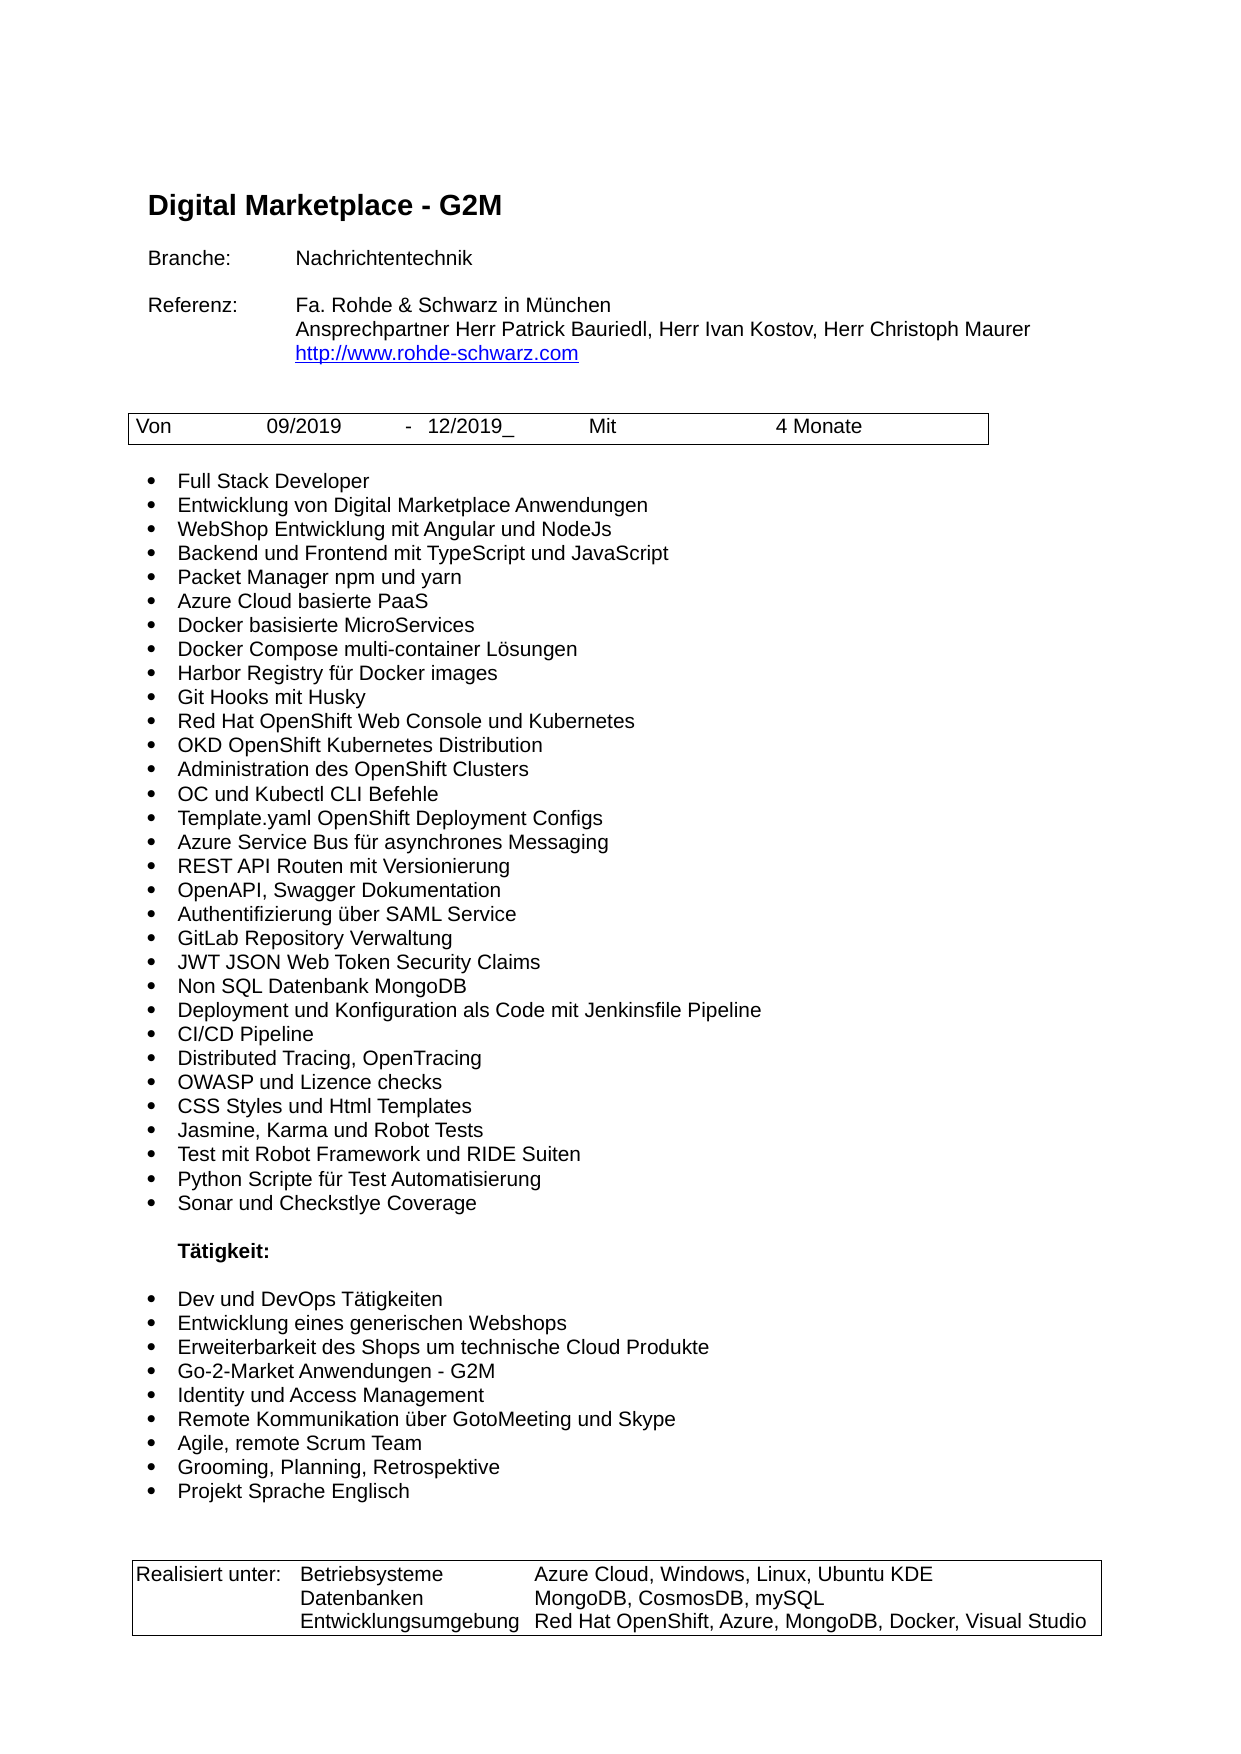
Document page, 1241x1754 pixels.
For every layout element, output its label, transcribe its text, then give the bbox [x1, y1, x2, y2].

list OWASP und Lizence checks [148, 1070, 1110, 1094]
table_cell Entwicklungsumgebung [297, 1609, 531, 1635]
text http://www.rohde-schwarz.com [221, 341, 1110, 365]
list Administration des OpenShift Clusters [148, 757, 1110, 781]
table_header Betriebsysteme Datenbanken [297, 1561, 531, 1609]
list Full Stack Developer [148, 468, 1110, 493]
list Template.yaml OpenShift Deployment Configs [148, 805, 1110, 829]
list WebShop Entwicklung mit Angular und NodeJs [148, 517, 1110, 541]
table_header Azure Cloud, Windows, Linux, Ubuntu KDE MongoDB, CosmosDB, mySQL [531, 1561, 1101, 1609]
list Entwicklung von Digital Marketplace Anwendungen [148, 493, 1110, 517]
table_header - [398, 414, 420, 443]
list Entwicklung eines generischen Webshops [148, 1310, 1110, 1334]
list Sonar und Checkstlye Coverage [148, 1190, 1110, 1214]
list Azure Cloud basierte PaaS [148, 589, 1110, 613]
text Referenz: Fa. Rohde & Schwarz in München [148, 293, 1110, 317]
table_header 4 Monate [763, 414, 988, 443]
list Docker basisierte MicroServices [148, 613, 1110, 637]
list Packet Manager npm und yarn [148, 565, 1110, 589]
list CSS Styles und Html Templates [148, 1094, 1110, 1118]
list Git Hooks mit Husky [148, 685, 1110, 709]
list REST API Routen mit Versionierung [148, 853, 1110, 878]
list Backend und Frontend mit TypeScript und JavaScript [148, 541, 1110, 565]
list Non SQL Datenbank MongoDB [148, 974, 1110, 998]
subtitle Digital Marketplace - G2M [148, 188, 1110, 221]
list Tätigkeit: [148, 1238, 1110, 1262]
list Test mit Robot Framework und RIDE Suiten [148, 1142, 1110, 1166]
list GitLab Repository Verwaltung [148, 926, 1110, 950]
list Azure Service Bus für asynchrones Messaging [148, 829, 1110, 853]
list OKD OpenShift Kubernetes Distribution [148, 733, 1110, 757]
text Branche: Nachrichtentechnik [148, 245, 1110, 269]
table_cell [133, 1609, 297, 1635]
list CI/CD Pipeline [148, 1022, 1110, 1046]
list Harbor Registry für Docker images [148, 661, 1110, 685]
list JWT JSON Web Token Security Claims [148, 950, 1110, 974]
list Distributed Tracing, OpenTracing [148, 1046, 1110, 1070]
list Jasmine, Karma und Robot Tests [148, 1118, 1110, 1142]
list Dev und DevOps Tätigkeiten [148, 1286, 1110, 1310]
list Go-2-Market Anwendungen - G2M [148, 1358, 1110, 1383]
list Python Scripte für Test Automatisierung [148, 1166, 1110, 1190]
list Projekt Sprache Englisch [148, 1479, 1110, 1503]
list Grooming, Planning, Retrospektive [148, 1455, 1110, 1479]
table_header Mit [581, 414, 762, 443]
list OpenAPI, Swagger Dokumentation [148, 878, 1110, 902]
table_cell Red Hat OpenShift, Azure, MongoDB, Docker, Visual Studio [531, 1609, 1101, 1635]
list Docker Compose multi-container Lösungen [148, 637, 1110, 661]
list Red Hat OpenShift Web Console und Kubernetes [148, 709, 1110, 733]
table_header 09/2019 [259, 414, 398, 443]
list Erweiterbarkeit des Shops um technische Cloud Produkte [148, 1334, 1110, 1358]
list Deployment und Konfiguration als Code mit Jenkinsfile Pipeline [148, 998, 1110, 1022]
table_header Realisiert unter: [133, 1561, 297, 1609]
list Identity und Access Management [148, 1383, 1110, 1407]
table_header 12/2019_ [420, 414, 581, 443]
text Ansprechpartner Herr Patrick Bauriedl, Herr Ivan Kostov, Herr Christoph Maurer [148, 317, 1110, 341]
list OC und Kubectl CLI Befehle [148, 781, 1110, 805]
list Agile, remote Scrum Team [148, 1431, 1110, 1455]
table_header Von [129, 414, 259, 443]
list Authentifizierung über SAML Service [148, 902, 1110, 926]
list Remote Kommunikation über GotoMeeting und Skype [148, 1407, 1110, 1431]
